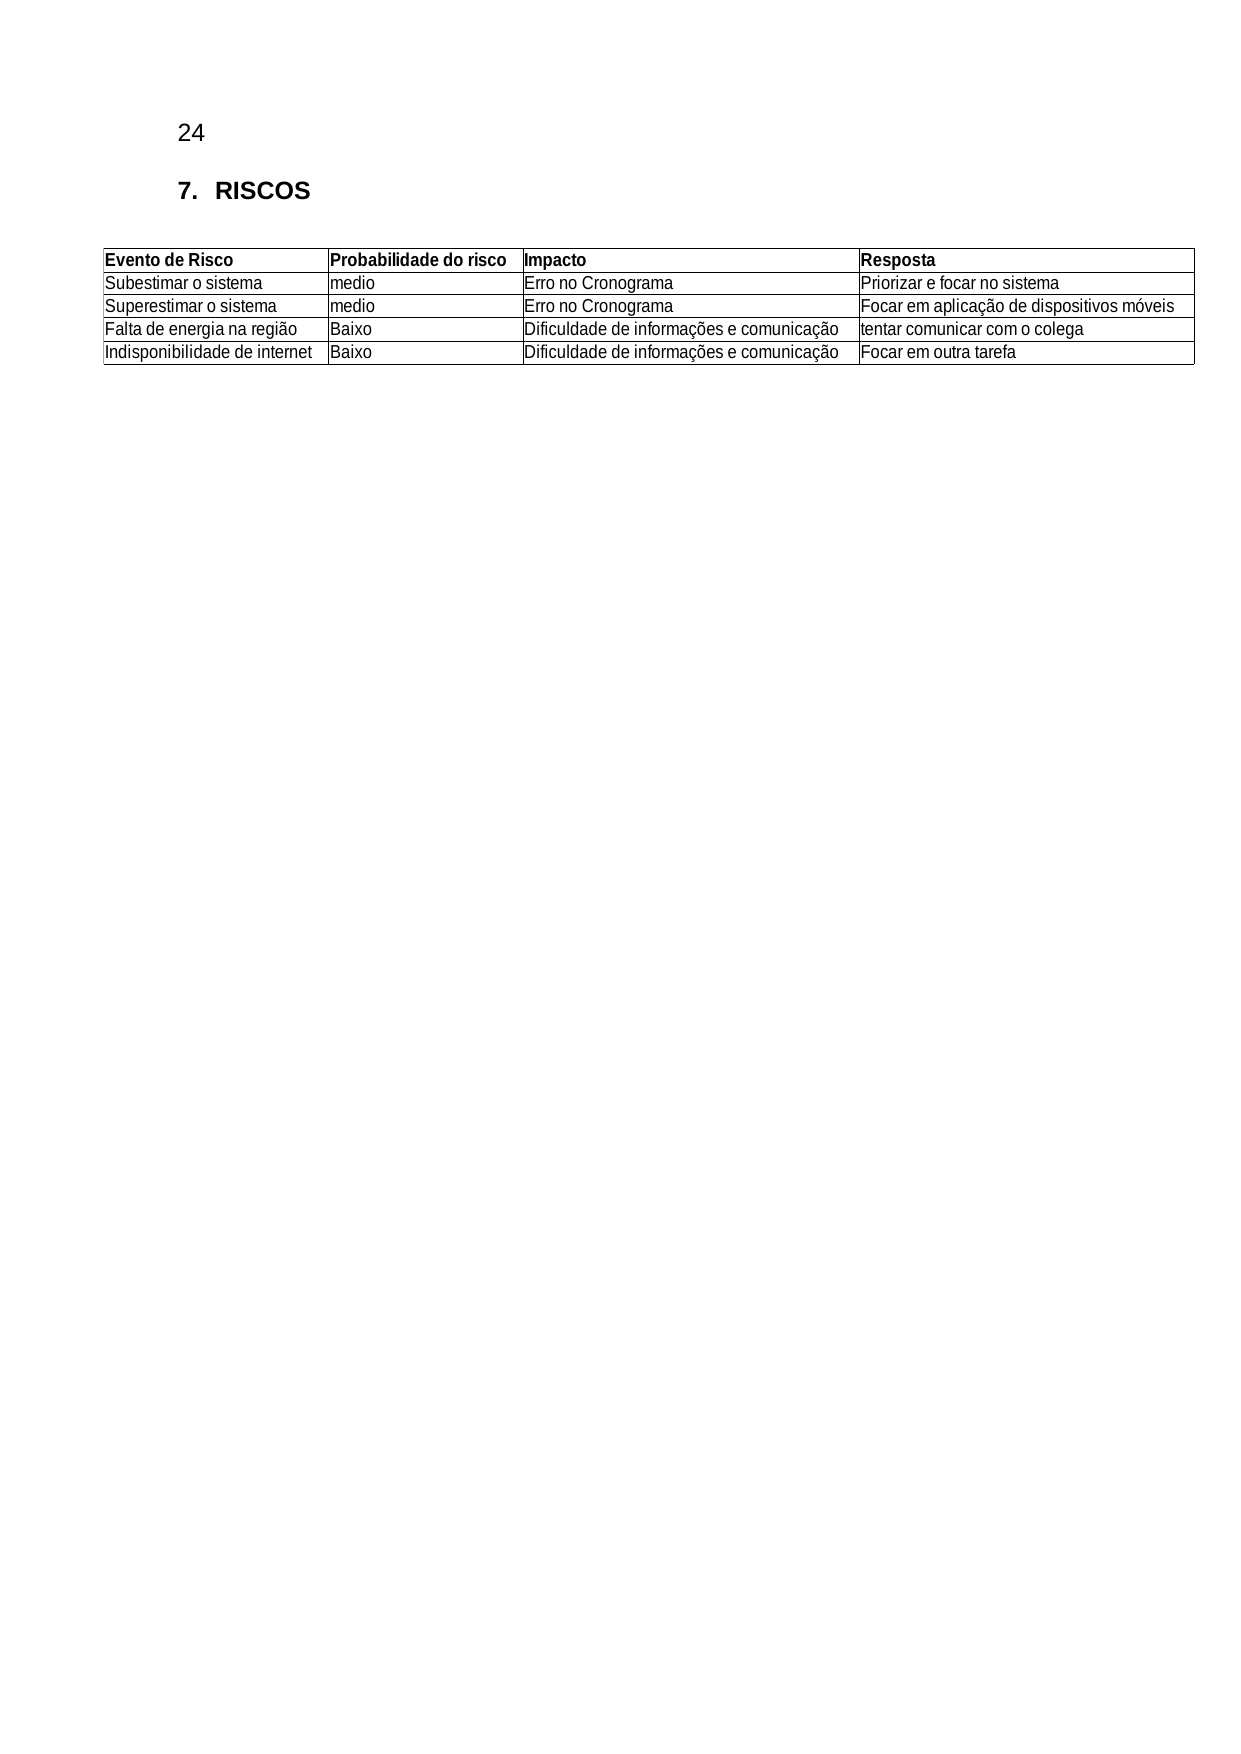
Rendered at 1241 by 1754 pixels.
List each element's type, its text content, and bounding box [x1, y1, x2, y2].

subtitle RISCOS [177, 176, 1122, 205]
